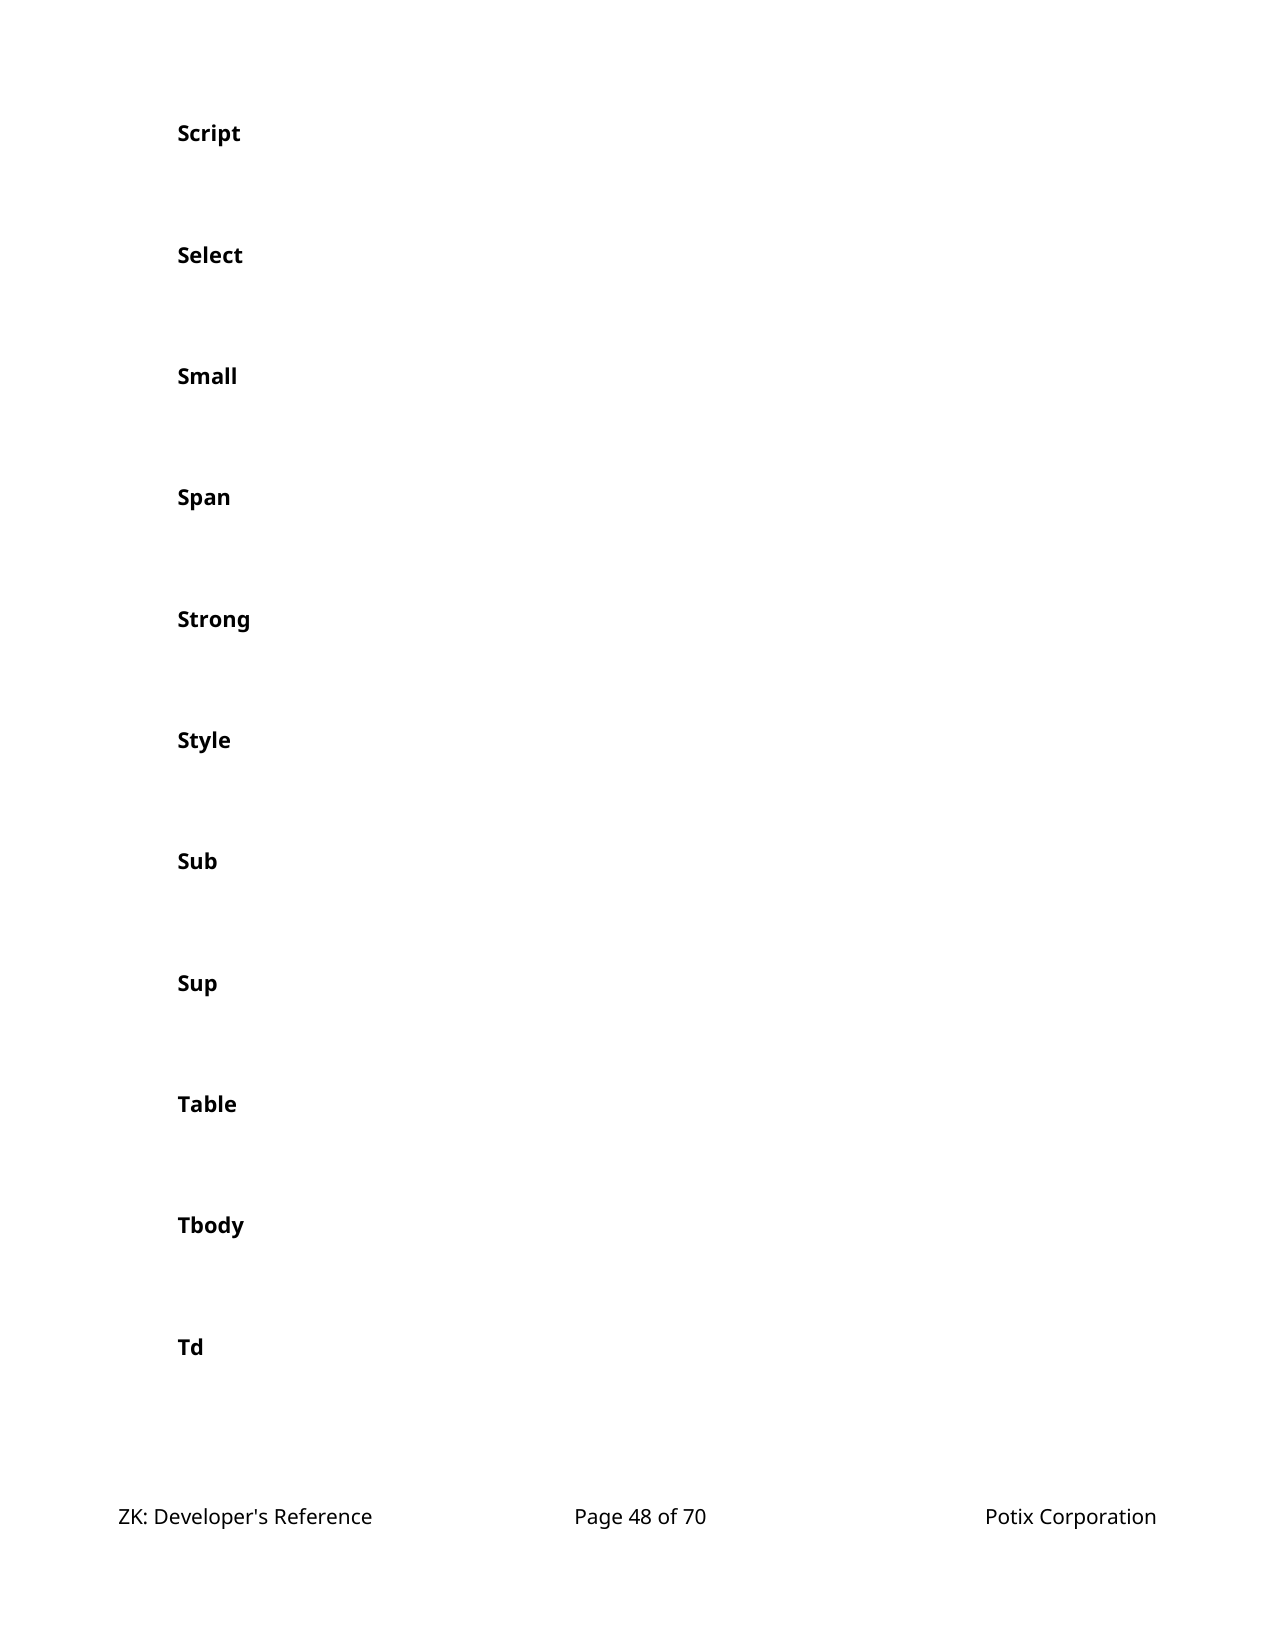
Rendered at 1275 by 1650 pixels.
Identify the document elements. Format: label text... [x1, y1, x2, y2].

subtitle Sup [177, 968, 1157, 998]
subtitle Span [177, 482, 1157, 512]
subtitle Strong [177, 603, 1157, 633]
subtitle Style [177, 725, 1157, 755]
subtitle Sub [177, 846, 1157, 876]
subtitle Tbody [177, 1210, 1157, 1240]
subtitle Select [177, 239, 1157, 269]
subtitle Table [177, 1089, 1157, 1119]
subtitle Script [177, 118, 1157, 148]
subtitle Small [177, 361, 1157, 391]
subtitle Td [177, 1332, 1157, 1362]
